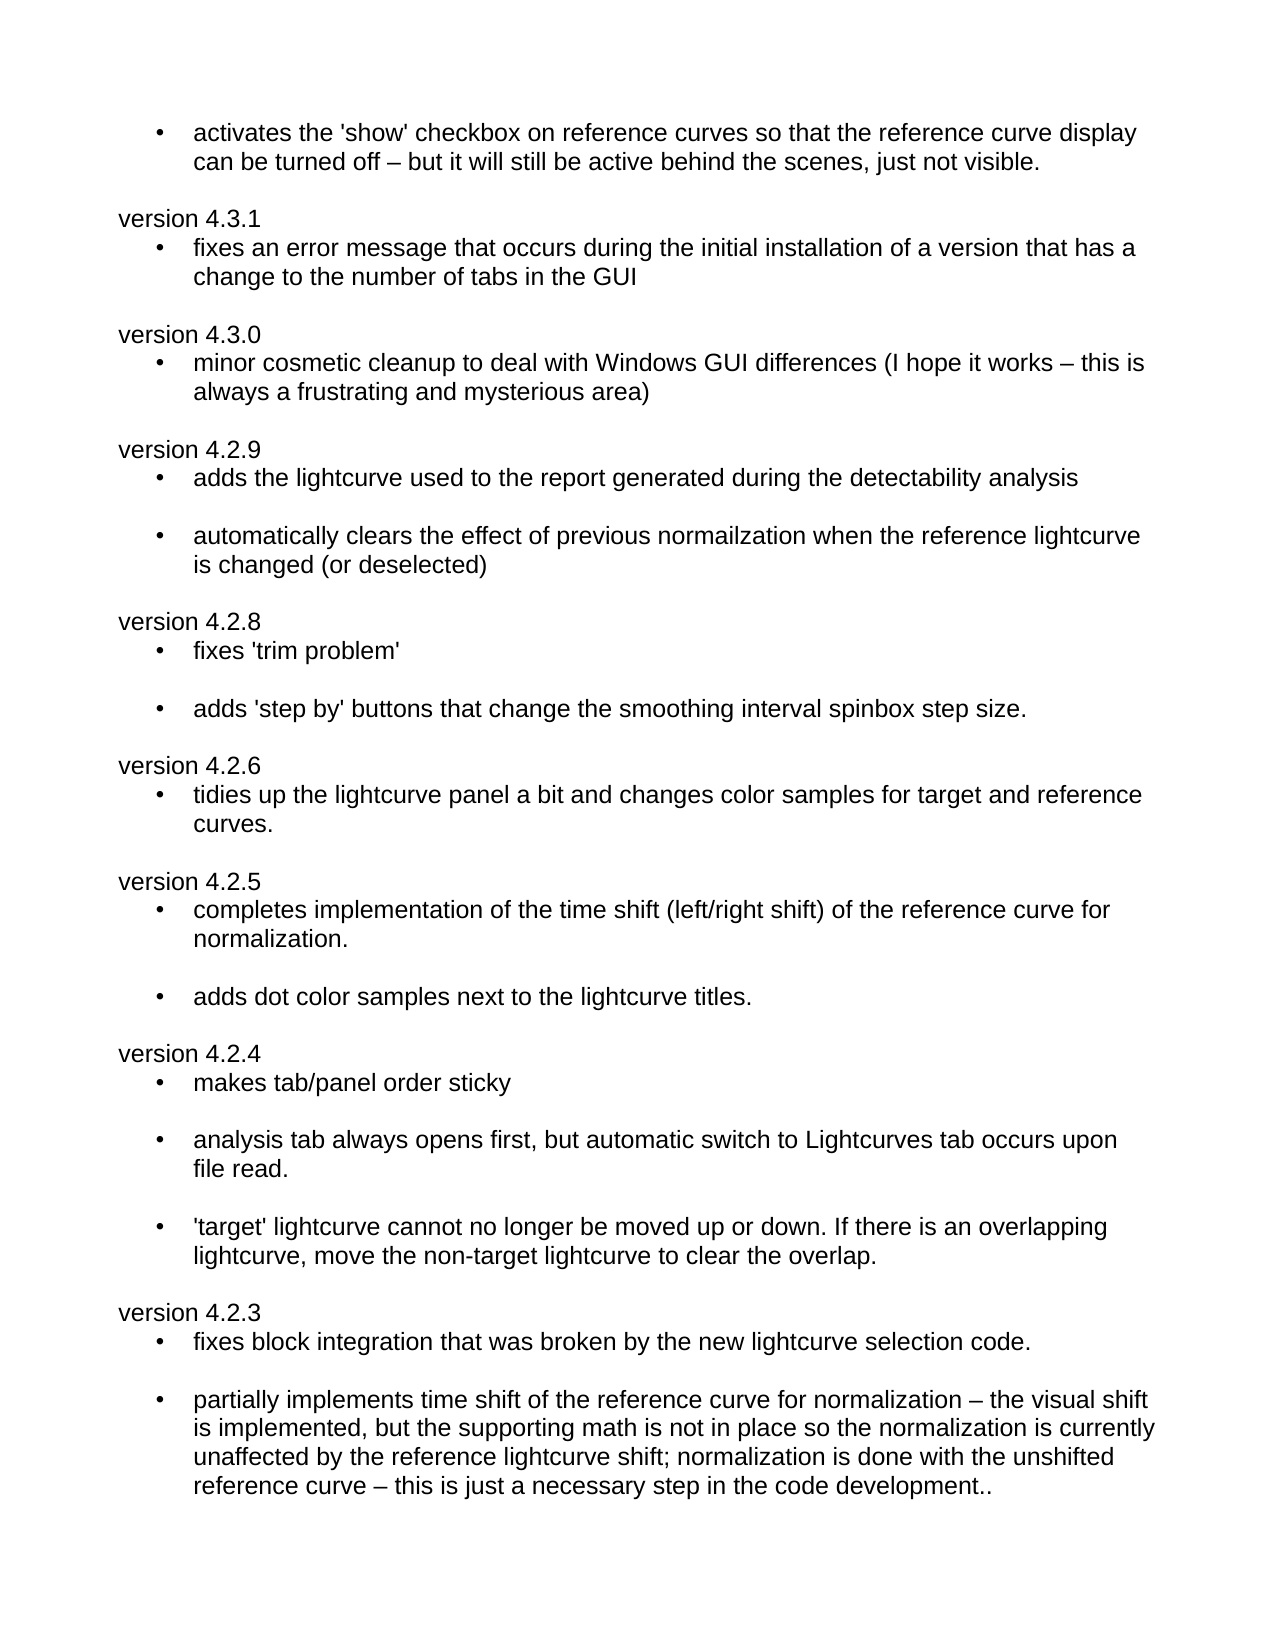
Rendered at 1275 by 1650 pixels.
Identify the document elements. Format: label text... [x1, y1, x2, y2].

list activates the 'show' checkbox on reference curves so that the reference curve display can be turned off – but it will still be active behind the scenes, just not visible. [156, 118, 1157, 204]
text version 4.2.6 [118, 751, 1157, 780]
text version 4.2.4 [118, 1039, 1157, 1068]
list fixes an error message that occurs during the initial installation of a version that has a change to the number of tabs in the GUI [156, 233, 1157, 319]
text version 4.2.5 [118, 866, 1157, 895]
list automatically clears the effect of previous normailzation when the reference lightcurve is changed (or deselected) [156, 521, 1157, 607]
list 'target' lightcurve cannot no longer be moved up or down. If there is an overlapping lightcurve, move the non-target lightcurve to clear the overlap. [156, 1212, 1157, 1298]
list completes implementation of the time shift (left/right shift) of the reference curve for normalization. [156, 895, 1157, 982]
list analysis tab always opens first, but automatic switch to Lightcurves tab occurs upon file read. [156, 1126, 1157, 1212]
list adds the lightcurve used to the report generated during the detectability analysis [156, 463, 1157, 521]
text version 4.3.1 [118, 204, 1157, 233]
list fixes 'trim problem' [156, 636, 1157, 694]
text version 4.2.9 [118, 435, 1157, 463]
text version 4.2.3 [118, 1298, 1157, 1327]
list adds dot color samples next to the lightcurve titles. [156, 982, 1157, 1039]
list tidies up the lightcurve panel a bit and changes color samples for target and reference curves. [156, 780, 1157, 866]
list partially implements time shift of the reference curve for normalization – the visual shift is implemented, but the supporting math is not in place so the normalization is currently unaffected by the reference lightcurve shift; normalization is done with the unshifted reference curve – this is just a necessary step in the code development.. [156, 1384, 1157, 1528]
list makes tab/panel order sticky [156, 1068, 1157, 1126]
list fixes block integration that was broken by the new lightcurve selection code. [156, 1327, 1157, 1384]
list minor cosmetic cleanup to deal with Windows GUI differences (I hope it works – this is always a frustrating and mysterious area) [156, 348, 1157, 435]
text version 4.3.0 [118, 319, 1157, 348]
text version 4.2.8 [118, 607, 1157, 636]
list adds 'step by' buttons that change the smoothing interval spinbox step size. [156, 694, 1157, 751]
